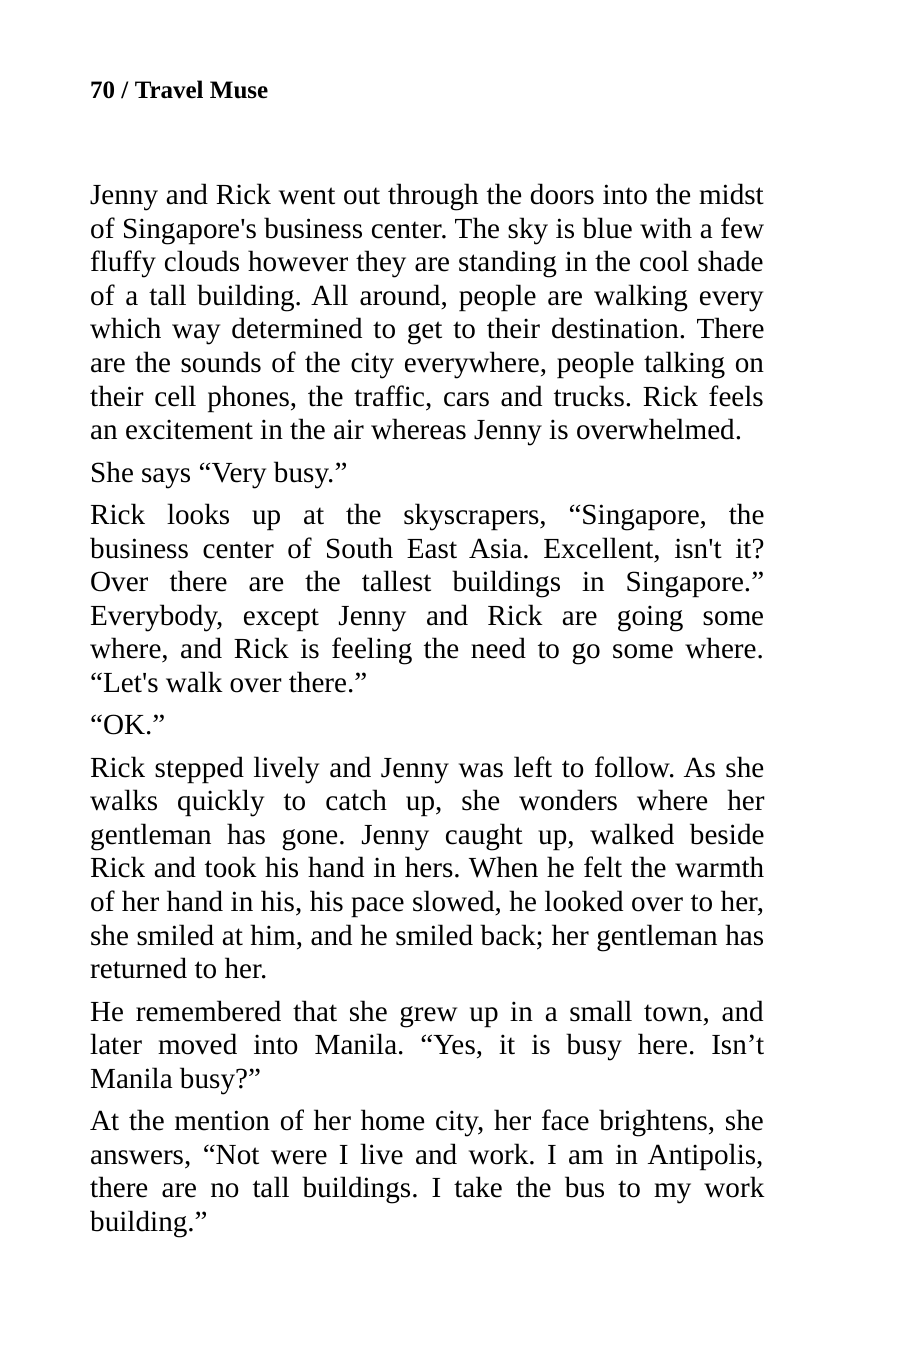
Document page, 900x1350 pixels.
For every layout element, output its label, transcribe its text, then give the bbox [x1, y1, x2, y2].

text “OK.” [90, 707, 765, 741]
text He remembered that she grew up in a small town, and later moved into Manila. “Yes, it is busy here. Isn’t Manila busy?” [90, 994, 765, 1094]
text Rick looks up at the skyscrapers, “Singapore, the business center of South East Asia. Excellent, isn't it? Over there are the tallest buildings in Singapore.” Everybody, except Jenny and Rick are going some where, and Rick is feeling the need to go some where. “Let's walk over there.” [90, 497, 765, 698]
text At the mention of her home city, her face brightens, she answers, “Not were I live and work. I am in Antipolis, there are no tall buildings. I take the bus to my work building.” [90, 1103, 765, 1237]
text She says “Very busy.” [90, 455, 765, 488]
text Jenny and Rick went out through the doors into the midst of Singapore's business center. The sky is blue with a few fluffy clouds however they are standing in the cool shade of a tall building. All around, people are walking every which way determined to get to their destination. There are the sounds of the city everywhere, people talking on their cell phones, the traffic, cars and trucks. Rick feels an excitement in the air whereas Jenny is overwhelmed. [90, 177, 765, 446]
text Rick stepped lively and Jenny was left to follow. As she walks quickly to catch up, she wonders where her gentleman has gone. Jenny caught up, walked beside Rick and took his hand in hers. When he felt the warmth of her hand in his, his pace slowed, he looked over to her, she smiled at him, and he smiled back; her gentleman has returned to her. [90, 750, 765, 985]
